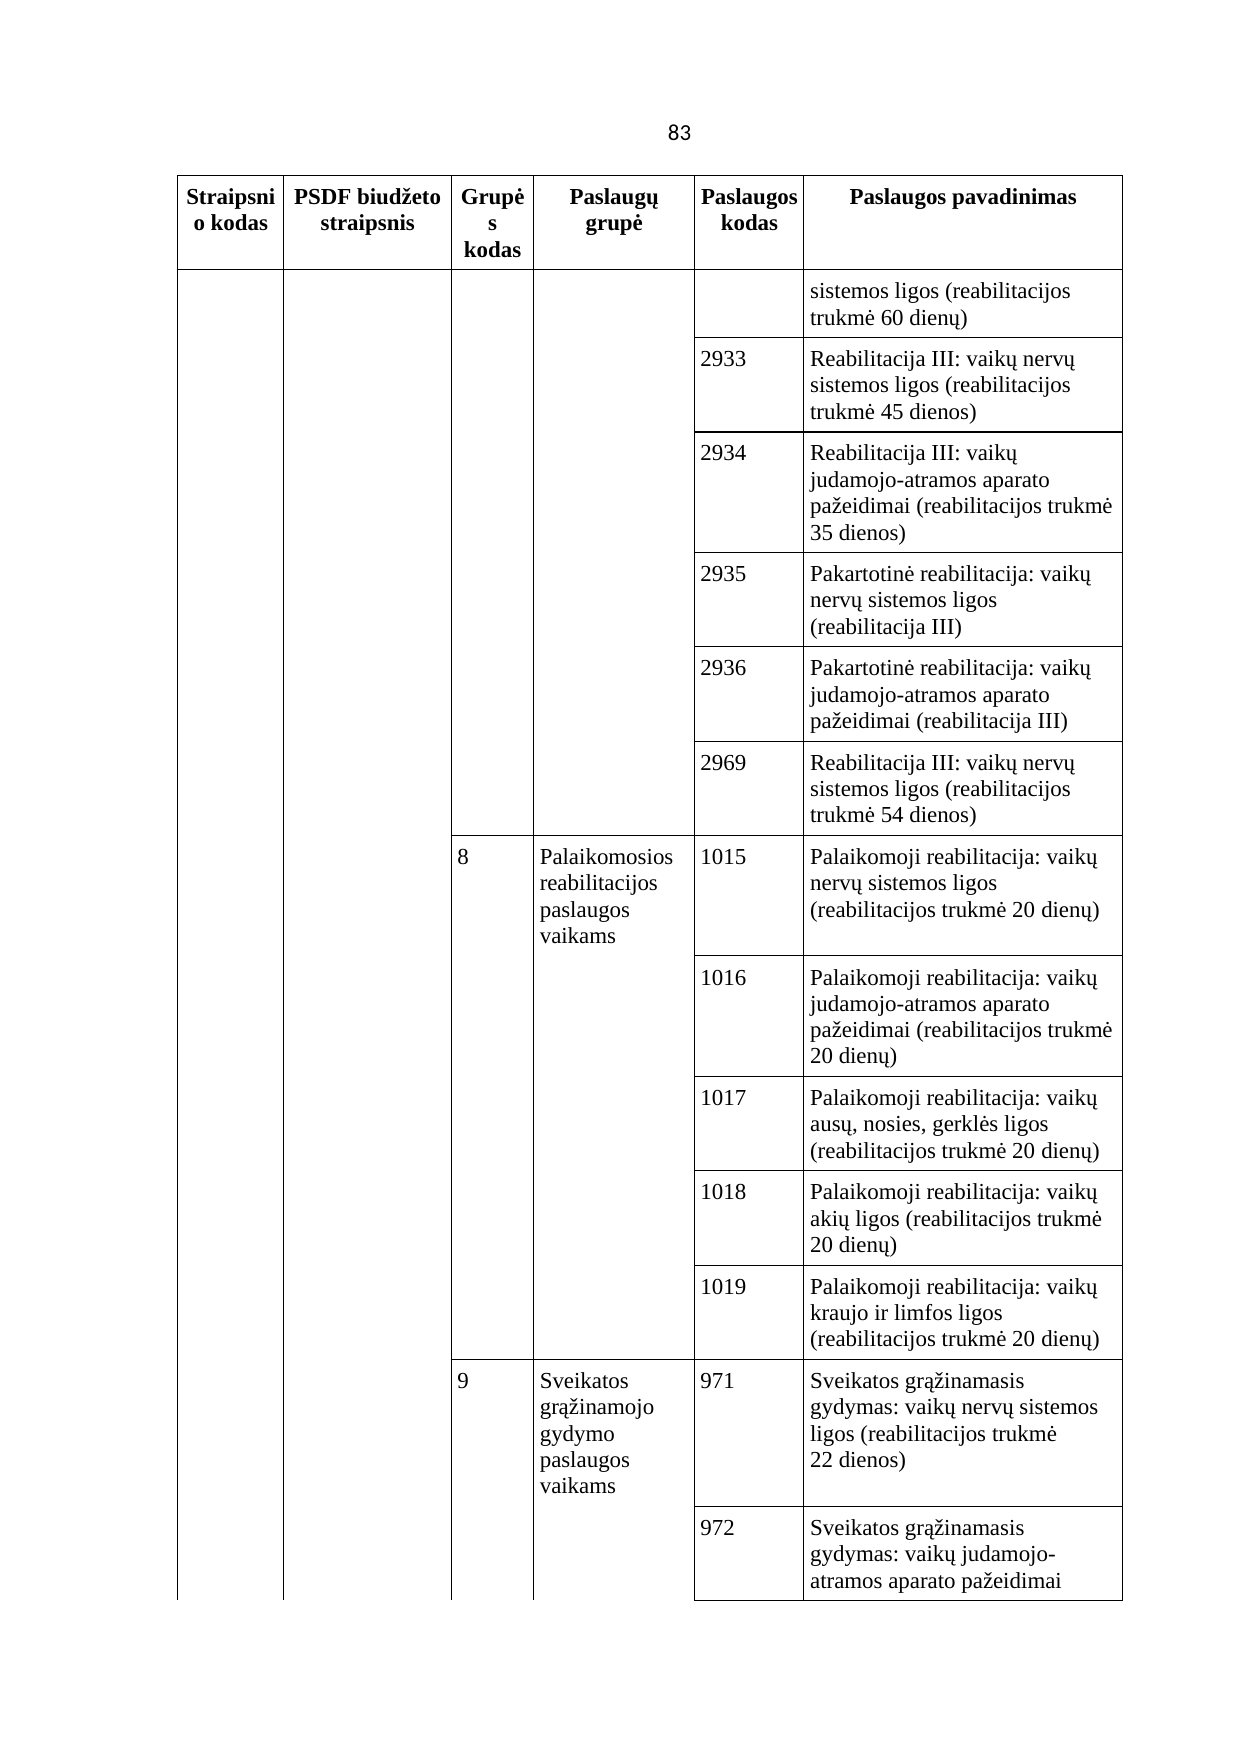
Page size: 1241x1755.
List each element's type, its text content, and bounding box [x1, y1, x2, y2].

table_cell [178, 835, 283, 955]
table_header Paslaugų grupė [534, 176, 694, 269]
table_cell [284, 1506, 451, 1600]
table_cell Palaikomoji reabilitacija: vaikų judamojo-atramos aparato pažeidimai (reabilitacijos trukmė 20 dienų) [804, 956, 1122, 1076]
table_cell 9 [452, 1360, 533, 1506]
table_cell [284, 1359, 451, 1506]
table_cell [178, 552, 283, 646]
table_cell [452, 1076, 533, 1170]
table_cell [178, 1170, 283, 1264]
table_cell 2969 [695, 742, 803, 835]
table_cell [452, 1170, 533, 1264]
table_cell [534, 646, 694, 835]
table_cell [178, 1076, 283, 1170]
table_cell [695, 270, 803, 337]
table_cell [178, 431, 283, 552]
table_cell [534, 270, 694, 337]
table_header Paslaugos kodas [695, 176, 803, 269]
table_cell [178, 1359, 283, 1506]
table_cell Pakartotinė reabilitacija: vaikų judamojo-atramos aparato pažeidimai (reabilitacija III) [804, 647, 1122, 741]
table_cell [452, 1265, 533, 1359]
table_cell 1018 [695, 1171, 803, 1264]
table_cell 2935 [695, 553, 803, 646]
table_cell Palaikomoji reabilitacija: vaikų kraujo ir limfos ligos (reabilitacijos trukmė 20 dienų) [804, 1266, 1122, 1359]
table_cell 1017 [695, 1077, 803, 1170]
table_cell [284, 431, 451, 552]
table_cell [534, 337, 694, 431]
table_cell [284, 337, 451, 431]
table_cell [284, 741, 451, 835]
table_header Paslaugos pavadinimas [804, 176, 1122, 269]
table_cell 1015 [695, 836, 803, 955]
table_cell [452, 431, 533, 552]
table_cell [452, 1506, 533, 1600]
table_cell Palaikomoji reabilitacija: vaikų akių ligos (reabilitacijos trukmė 20 dienų) [804, 1171, 1122, 1264]
table_cell [284, 552, 451, 646]
table_cell 2936 [695, 647, 803, 741]
table_header PSDF biudžeto straipsnis [284, 176, 451, 269]
table_cell [452, 646, 533, 835]
table_cell 972 [695, 1507, 803, 1600]
table_cell [284, 955, 451, 1076]
table_header Grupės kodas [452, 176, 533, 269]
table_cell [534, 1170, 694, 1264]
table_cell [284, 1076, 451, 1170]
table_cell [534, 1076, 694, 1170]
table_cell [178, 1265, 283, 1359]
table_cell Palaikomoji reabilitacija: vaikų nervų sistemos ligos (reabilitacijos trukmė 20 dienų) [804, 836, 1122, 955]
table_cell [284, 835, 451, 955]
table_cell [452, 552, 533, 646]
table_cell Reabilitacija III: vaikų judamojo-atramos aparato pažeidimai (reabilitacijos trukmė 35 dienos) [804, 433, 1122, 552]
table_cell Reabilitacija III: vaikų nervų sistemos ligos (reabilitacijos trukmė 45 dienos) [804, 338, 1122, 431]
table_header Straipsnio kodas [178, 176, 283, 269]
table_cell Sveikatos grąžinamojo gydymo paslaugos vaikams [534, 1360, 694, 1506]
table_cell [284, 1170, 451, 1264]
table_cell [534, 1506, 694, 1600]
table_cell sistemos ligos (reabilitacijos trukmė 60 dienų) [804, 270, 1122, 337]
table_cell [534, 955, 694, 1076]
table_cell 8 [452, 836, 533, 955]
table_cell [178, 270, 283, 337]
table_cell [178, 955, 283, 1076]
table_cell [534, 552, 694, 646]
table_cell [284, 270, 451, 337]
table_cell Palaikomosios reabilitacijos paslaugos vaikams [534, 836, 694, 955]
table_cell [534, 431, 694, 552]
table_cell [178, 646, 283, 741]
table_cell 2933 [695, 338, 803, 431]
table_cell Palaikomoji reabilitacija: vaikų ausų, nosies, gerklės ligos (reabilitacijos trukmė 20 dienų) [804, 1077, 1122, 1170]
table_cell [452, 955, 533, 1076]
table_cell [178, 337, 283, 431]
table_cell Pakartotinė reabilitacija: vaikų nervų sistemos ligos (reabilitacija III) [804, 553, 1122, 646]
table_cell Sveikatos grąžinamasis gydymas: vaikų nervų sistemos ligos (reabilitacijos trukmė 22 dienos) [804, 1360, 1122, 1506]
table_cell [284, 646, 451, 741]
table_cell Reabilitacija III: vaikų nervų sistemos ligos (reabilitacijos trukmė 54 dienos) [804, 742, 1122, 835]
table_cell 2934 [695, 433, 803, 552]
table_cell [534, 1265, 694, 1359]
table_cell 1016 [695, 956, 803, 1076]
table_cell [178, 741, 283, 835]
table_cell [452, 270, 533, 337]
table_cell [452, 337, 533, 431]
table_cell 1019 [695, 1266, 803, 1359]
table_cell Sveikatos grąžinamasis gydymas: vaikų judamojo-atramos aparato pažeidimai [804, 1507, 1122, 1600]
table_cell [284, 1265, 451, 1359]
table_cell 971 [695, 1360, 803, 1506]
table_cell [178, 1506, 283, 1600]
